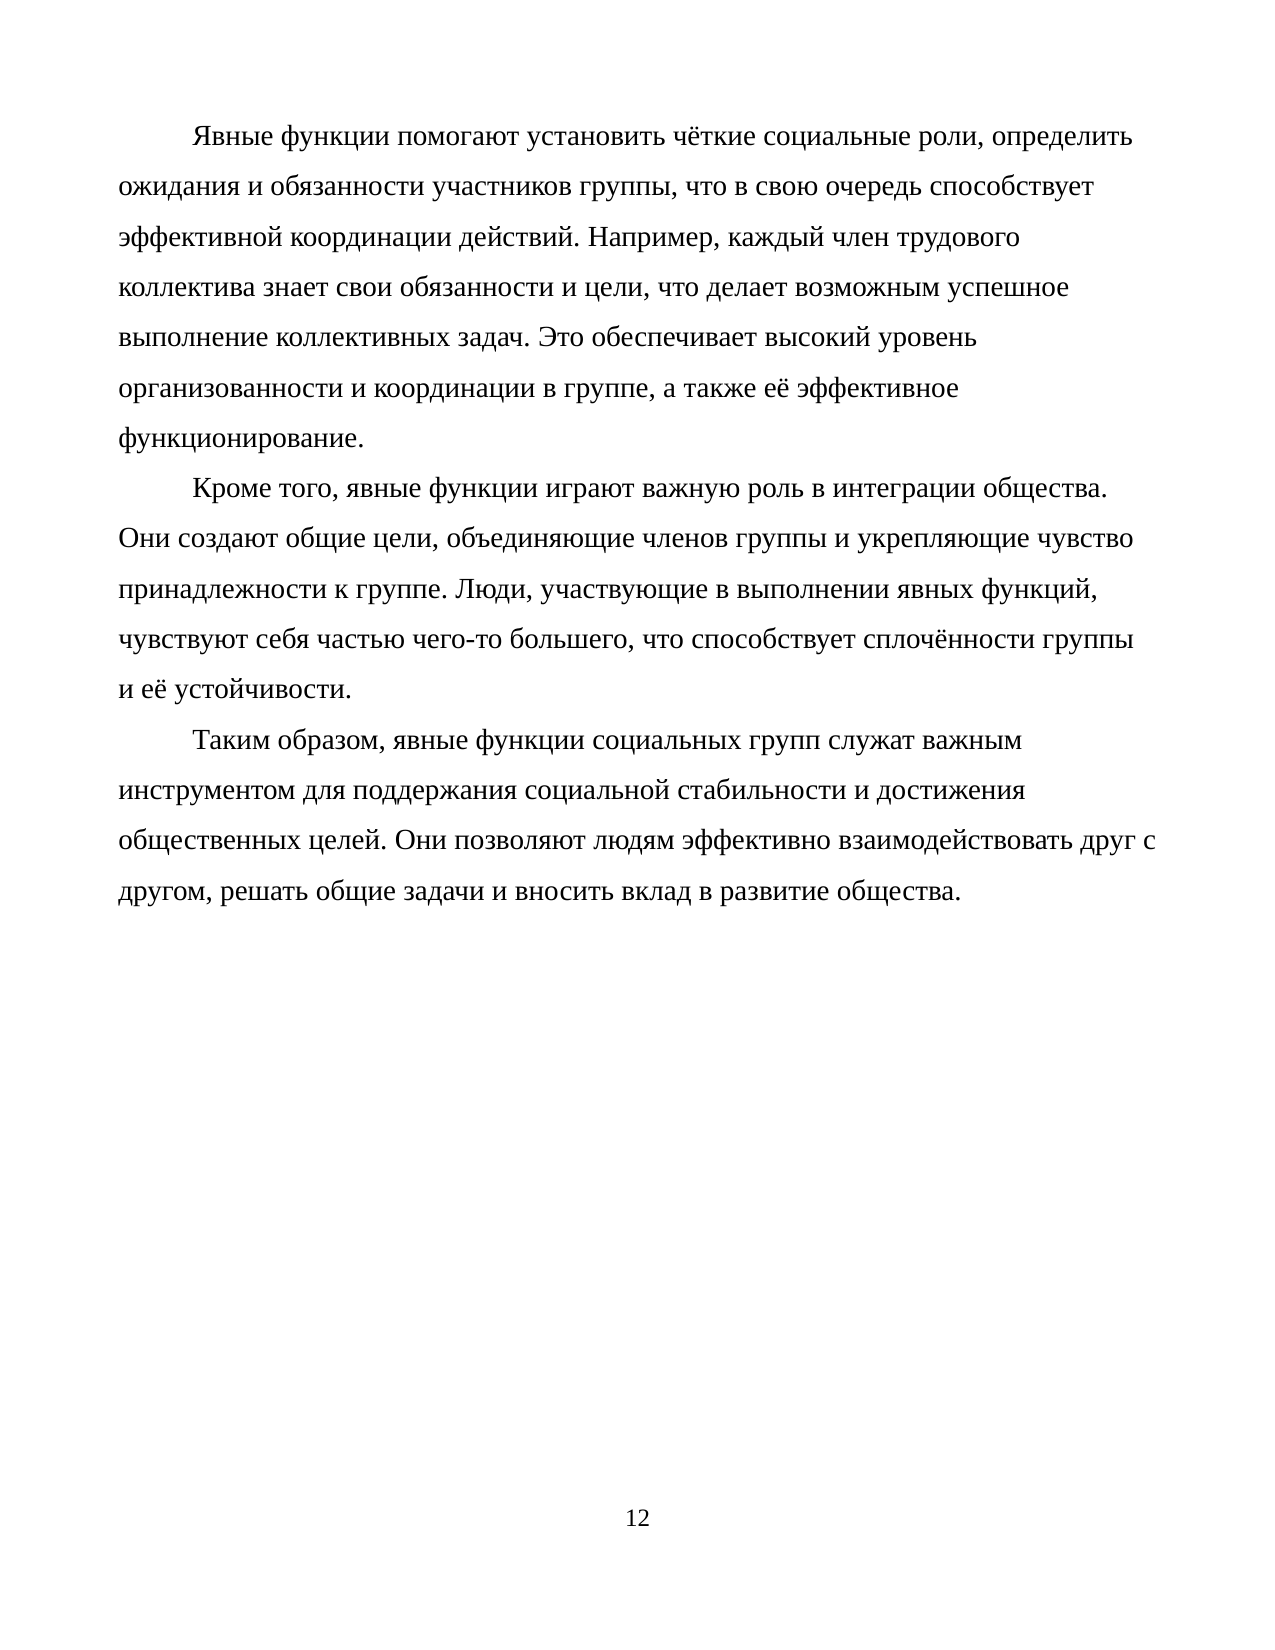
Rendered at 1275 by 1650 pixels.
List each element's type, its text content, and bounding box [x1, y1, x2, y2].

text Таким образом, явные функции социальных групп служат важным инструментом для поддержания социальной стабильности и достижения общественных целей. Они позволяют людям эффективно взаимодействовать друг с другом, решать общие задачи и вносить вклад в развитие общества. [118, 722, 1157, 906]
text Кроме того, явные функции играют важную роль в интеграции общества. Они создают общие цели, объединяющие членов группы и укрепляющие чувство принадлежности к группе. Люди, участвующие в выполнении явных функций, чувствуют себя частью чего-то большего, что способствует сплочённости группы и её устойчивости. [118, 470, 1157, 705]
text Явные функции помогают установить чёткие социальные роли, определить ожидания и обязанности участников группы, что в свою очередь способствует эффективной координации действий. Например, каждый член трудового коллектива знает свои обязанности и цели, что делает возможным успешное выполнение коллективных задач. Это обеспечивает высокий уровень организованности и координации в группе, а также её эффективное функционирование. [118, 118, 1157, 453]
